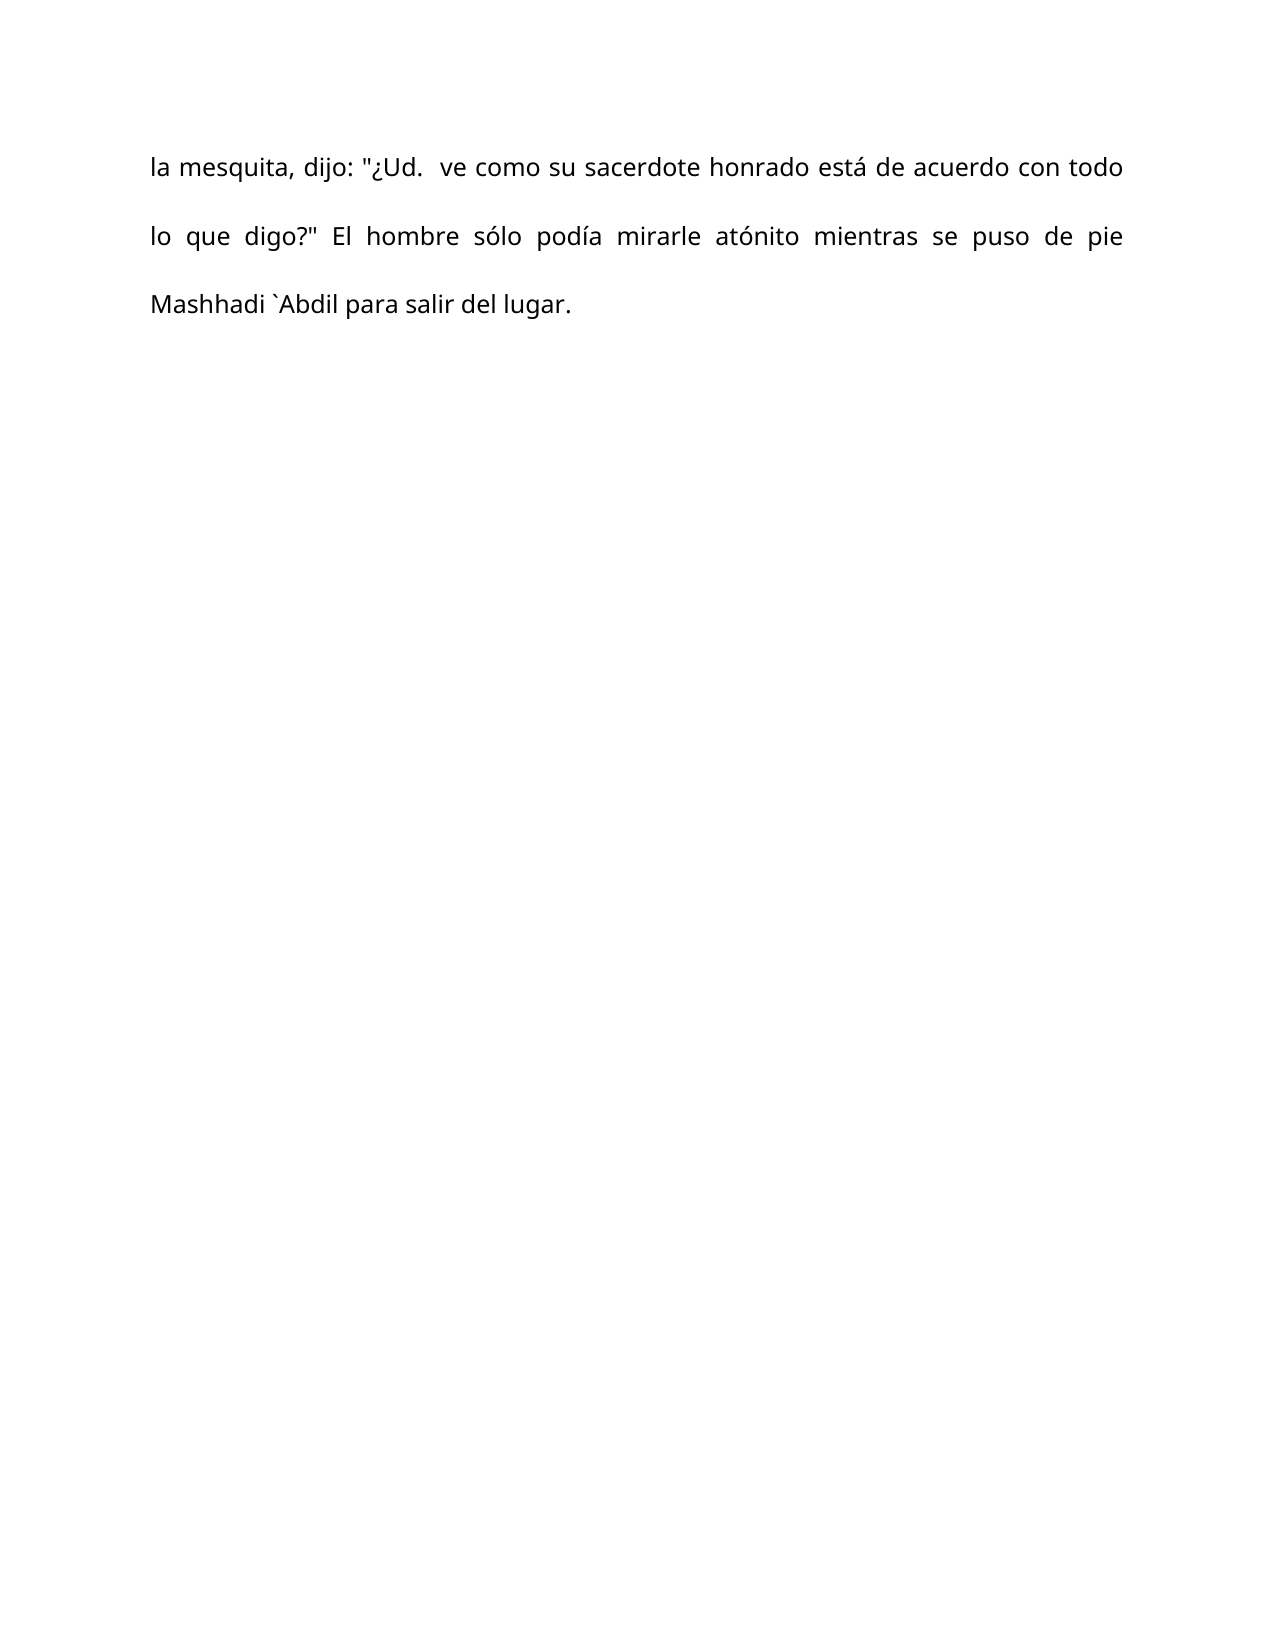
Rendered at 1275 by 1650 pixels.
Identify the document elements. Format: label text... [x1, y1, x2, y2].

text la mesquita, dijo: "¿Ud. ve como su sacerdote honrado está de acuerdo con todo lo que digo?" El hombre sólo podía mirarle atónito mientras se puso de pie Mashhadi `Abdil para salir del lugar. [150, 150, 1125, 320]
